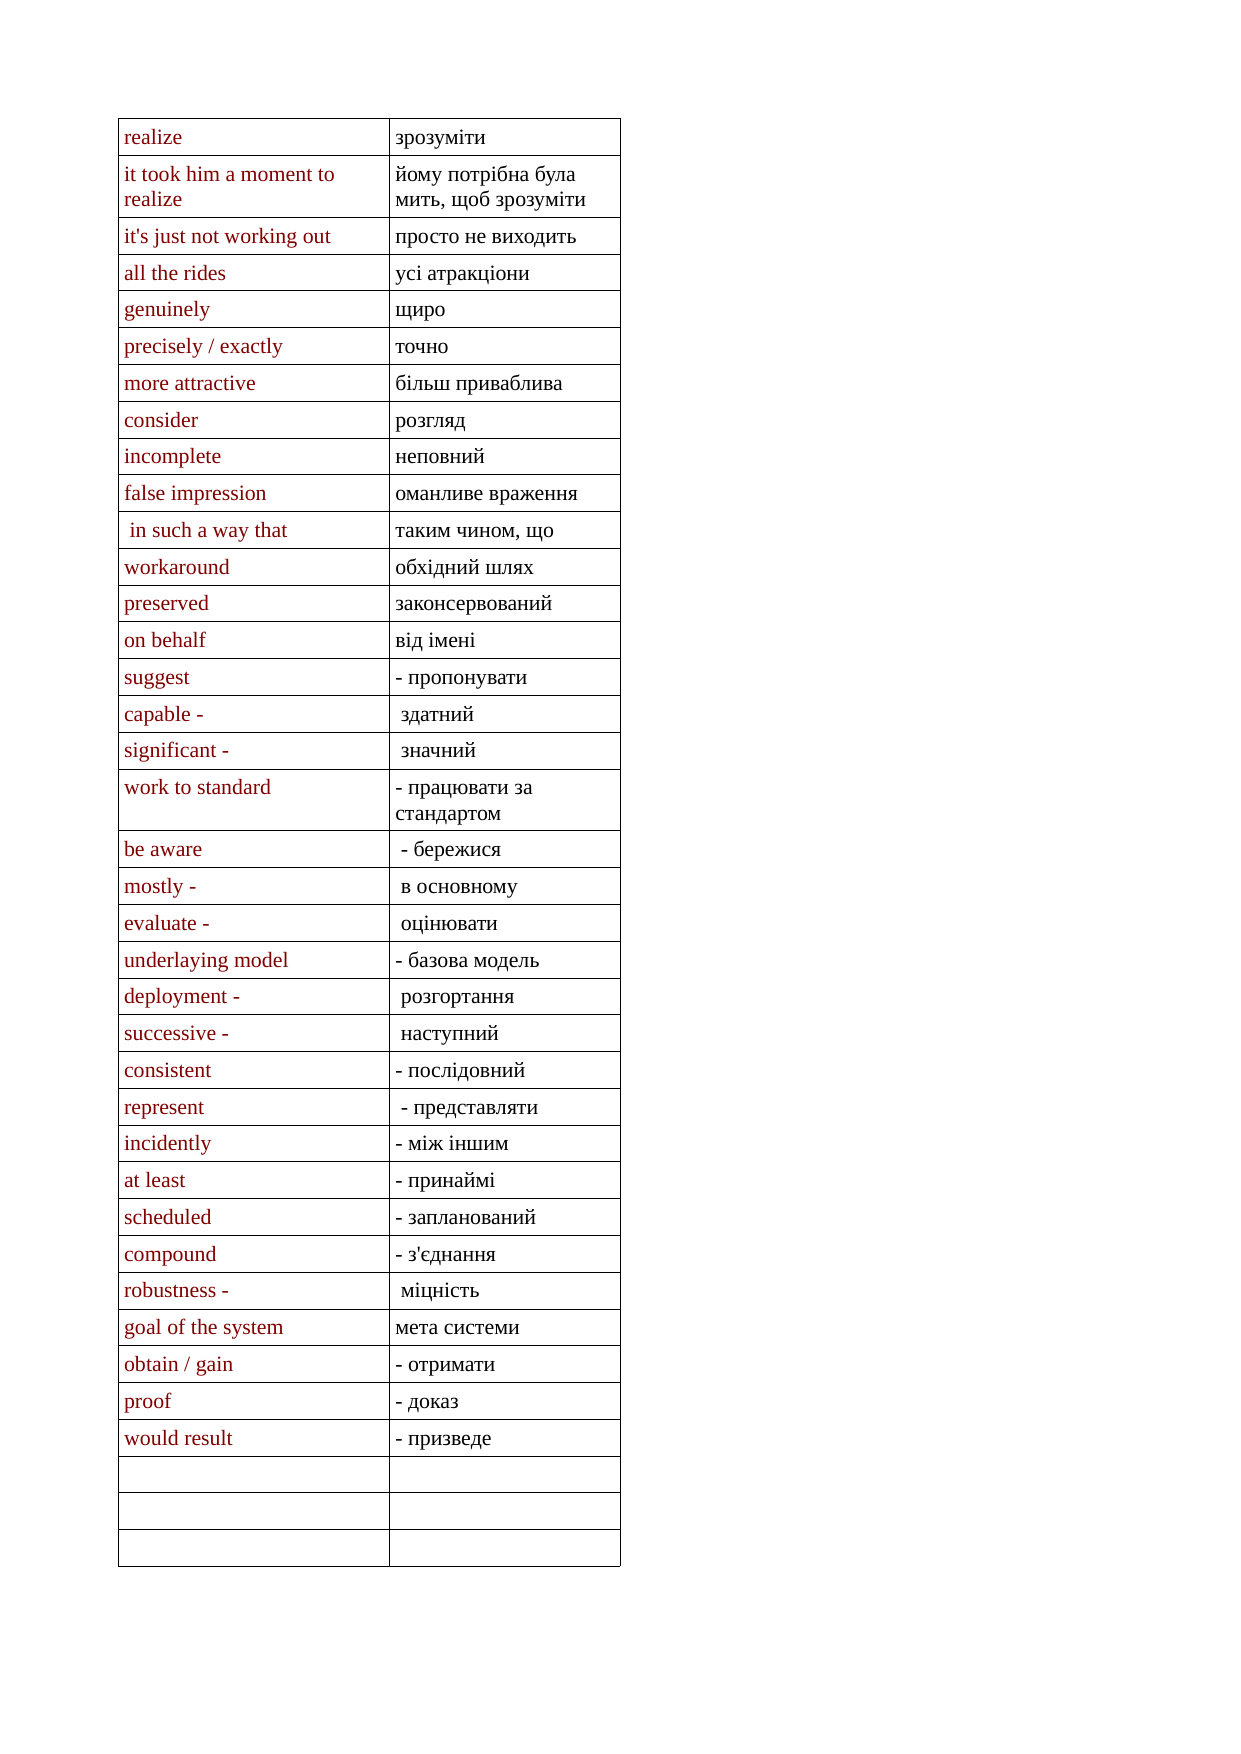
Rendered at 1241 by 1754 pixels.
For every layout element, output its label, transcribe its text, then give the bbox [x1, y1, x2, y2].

table_cell capable - [119, 696, 389, 732]
table_cell оцінювати [390, 905, 620, 941]
table_cell щиро [390, 291, 620, 327]
table_cell false impression [119, 475, 389, 511]
table_cell - працювати за стандартом [390, 770, 620, 830]
table_cell [390, 1530, 620, 1566]
table_cell - пропонувати [390, 659, 620, 695]
table_cell [390, 1493, 620, 1529]
table_cell genuinely [119, 291, 389, 327]
table_cell усі атракціони [390, 255, 620, 290]
table_cell обхідний шлях [390, 549, 620, 584]
table_cell compound [119, 1236, 389, 1272]
table_cell наступний [390, 1015, 620, 1051]
table_cell - принаймі [390, 1162, 620, 1198]
table_cell - представляти [390, 1089, 620, 1124]
table_cell consider [119, 402, 389, 437]
table_cell неповний [390, 439, 620, 474]
table_cell мета системи [390, 1310, 620, 1345]
table_cell in such a way that [119, 512, 389, 548]
table_cell obtain / gain [119, 1346, 389, 1382]
table_cell [119, 1457, 389, 1492]
table_cell оманливе враження [390, 475, 620, 511]
table_cell - базова модель [390, 942, 620, 977]
table_cell significant - [119, 733, 389, 768]
table_cell [119, 1493, 389, 1529]
table_cell on behalf [119, 622, 389, 658]
table_cell underlaying model [119, 942, 389, 977]
table_cell mostly - [119, 868, 389, 904]
table_cell - бережися [390, 831, 620, 867]
table_cell - доказ [390, 1383, 620, 1419]
table_cell розгортання [390, 979, 620, 1014]
table_cell точно [390, 328, 620, 364]
table_cell all the rides [119, 255, 389, 290]
table_cell йому потрібна була мить, щоб зрозуміти [390, 156, 620, 217]
table_cell - з'єднання [390, 1236, 620, 1272]
table_cell від імені [390, 622, 620, 658]
table_cell deployment - [119, 979, 389, 1014]
table_cell more attractive [119, 365, 389, 401]
table_cell consistent [119, 1052, 389, 1088]
table_cell здатний [390, 696, 620, 732]
table_cell [119, 1530, 389, 1566]
table_cell розгляд [390, 402, 620, 437]
table_cell просто не виходить [390, 218, 620, 254]
table_cell - призведе [390, 1420, 620, 1456]
table_cell міцність [390, 1273, 620, 1308]
table_cell work to standard [119, 770, 389, 830]
table_cell - між іншим [390, 1126, 620, 1161]
table_cell represent [119, 1089, 389, 1124]
table_cell в основному [390, 868, 620, 904]
table_cell suggest [119, 659, 389, 695]
table_cell workaround [119, 549, 389, 584]
table_cell proof [119, 1383, 389, 1419]
table_cell preserved [119, 586, 389, 621]
table_cell precisely / exactly [119, 328, 389, 364]
table_cell incomplete [119, 439, 389, 474]
table_cell більш приваблива [390, 365, 620, 401]
table_cell goal of the system [119, 1310, 389, 1345]
table_cell - послідовний [390, 1052, 620, 1088]
table_cell it's just not working out [119, 218, 389, 254]
table_cell successive - [119, 1015, 389, 1051]
table_cell таким чином, що [390, 512, 620, 548]
table_cell - отримати [390, 1346, 620, 1382]
table_cell зрозуміти [390, 119, 620, 155]
table_cell incidently [119, 1126, 389, 1161]
table_cell значний [390, 733, 620, 768]
table_cell realize [119, 119, 389, 155]
table_cell законсервований [390, 586, 620, 621]
table_cell at least [119, 1162, 389, 1198]
table_cell - запланований [390, 1199, 620, 1235]
table_cell [390, 1457, 620, 1492]
table_cell would result [119, 1420, 389, 1456]
table_cell scheduled [119, 1199, 389, 1235]
table_cell evaluate - [119, 905, 389, 941]
table_cell robustness - [119, 1273, 389, 1308]
table_cell it took him a moment to realize [119, 156, 389, 217]
table_cell be aware [119, 831, 389, 867]
